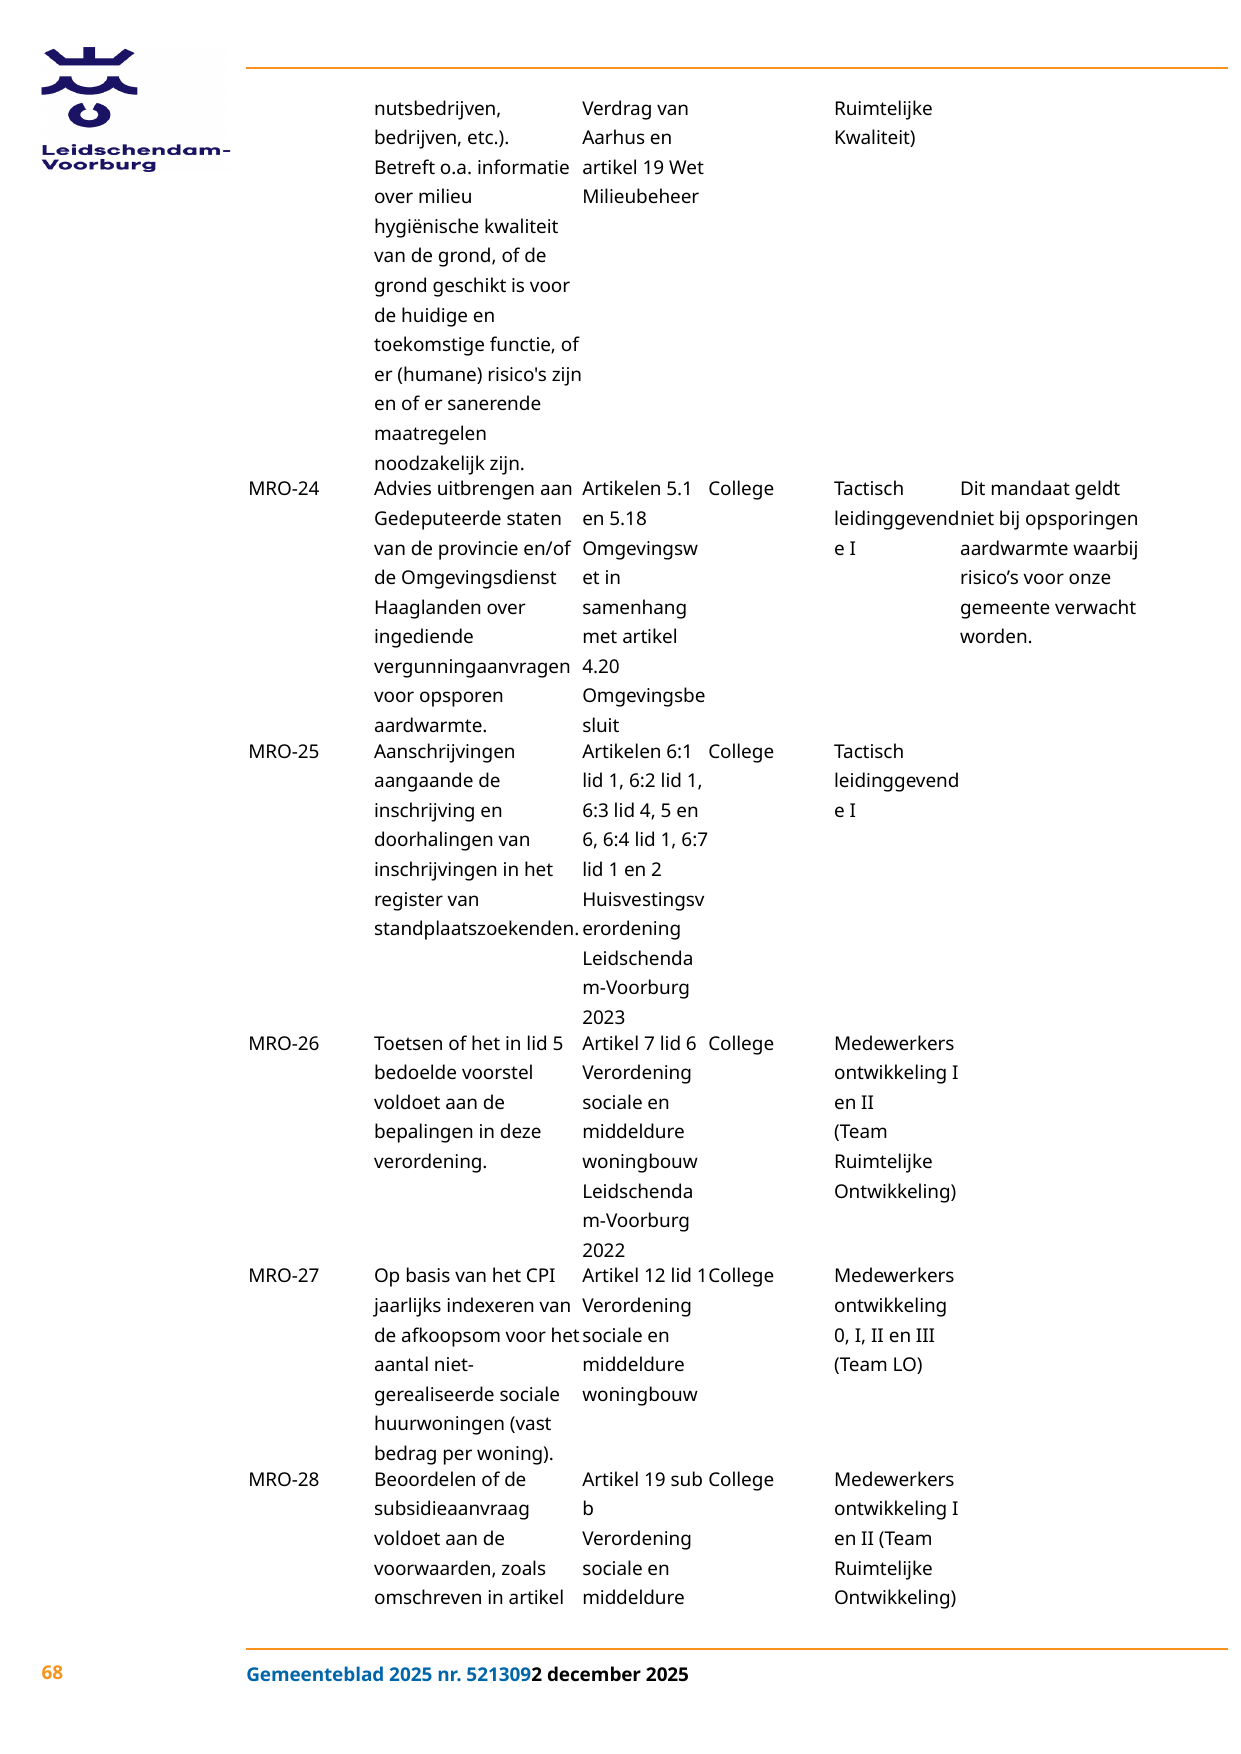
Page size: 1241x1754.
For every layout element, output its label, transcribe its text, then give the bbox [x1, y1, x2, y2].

table_cell Artikelen 5.1 en 5.18 Omgevingswet in samenhang met artikel 4.20 Omgevingsbesluit [582, 476, 708, 738]
table_cell Op basis van het CPI jaarlijks indexeren van de afkoopsom voor het aantal niet-gerealiseerde sociale huurwoningen (vast bedrag per woning). [374, 1263, 582, 1466]
table_cell Aanschrijvingen aangaande de inschrijving en doorhalingen van inschrijvingen in het register van standplaatszoekenden. [374, 738, 582, 1030]
table_cell [960, 95, 1152, 476]
table_cell MRO-26 [248, 1030, 374, 1263]
table_cell Artikel 7 lid 6 Verordening sociale en middeldure woningbouw Leidschendam-Voorburg 2022 [582, 1030, 708, 1263]
table_cell [960, 1030, 1152, 1263]
table_cell Tactisch leidinggevende I [834, 738, 960, 1030]
table_cell Dit mandaat geldt niet bij opsporingen aardwarmte waarbij risico’s voor onze gemeente verwacht worden. [960, 476, 1152, 738]
table_cell College [708, 738, 834, 1030]
table_cell Beoordelen of de subsidieaanvraag voldoet aan de voorwaarden, zoals omschreven in artikel [374, 1466, 582, 1610]
table_cell Artikelen 6:1 lid 1, 6:2 lid 1, 6:3 lid 4, 5 en 6, 6:4 lid 1, 6:7 lid 1 en 2 Huisvestingsverordening Leidschendam-Voorburg 2023 [582, 738, 708, 1030]
table_cell College [708, 1263, 834, 1466]
table_cell MRO-24 [248, 476, 374, 738]
table_cell Artikel 19 sub b Verordening sociale en middeldure [582, 1466, 708, 1610]
picture [41, 47, 231, 172]
table_cell Medewerkers ontwikkeling I en II (Team Ruimtelijke Ontwikkeling) [834, 1030, 960, 1263]
table_cell College [708, 1466, 834, 1610]
table_cell Tactisch leidinggevende I [834, 476, 960, 738]
table_cell Advies uitbrengen aan Gedeputeerde staten van de provincie en/of de Omgevingsdienst Haaglanden over ingediende vergunningaanvragen voor opsporen aardwarmte. [374, 476, 582, 738]
table_cell MRO-28 [248, 1466, 374, 1610]
table_cell [248, 95, 374, 476]
table_cell College [708, 1030, 834, 1263]
table_cell Artikel 12 lid 1 Verordening sociale en middeldure woningbouw [582, 1263, 708, 1466]
table_cell [708, 95, 834, 476]
table_cell nutsbedrijven, bedrijven, etc.). Betreft o.a. informatie over milieu hygiënische kwaliteit van de grond, of de grond geschikt is voor de huidige en toekomstige functie, of er (humane) risico's zijn en of er sanerende maatregelen noodzakelijk zijn. [374, 95, 582, 476]
table_cell MRO-27 [248, 1263, 374, 1466]
table_cell [960, 1263, 1152, 1466]
table_cell [960, 1466, 1152, 1610]
table_cell MRO-25 [248, 738, 374, 1030]
table_cell Verdrag van Aarhus en artikel 19 Wet Milieubeheer [582, 95, 708, 476]
table_cell College [708, 476, 834, 738]
table_cell Ruimtelijke Kwaliteit) [834, 95, 960, 476]
table_cell Toetsen of het in lid 5 bedoelde voorstel voldoet aan de bepalingen in deze verordening. [374, 1030, 582, 1263]
table_cell [960, 738, 1152, 1030]
table_cell Medewerkers ontwikkeling I en II (Team Ruimtelijke Ontwikkeling) [834, 1466, 960, 1610]
table_cell Medewerkers ontwikkeling 0, I, II en III (Team LO) [834, 1263, 960, 1466]
